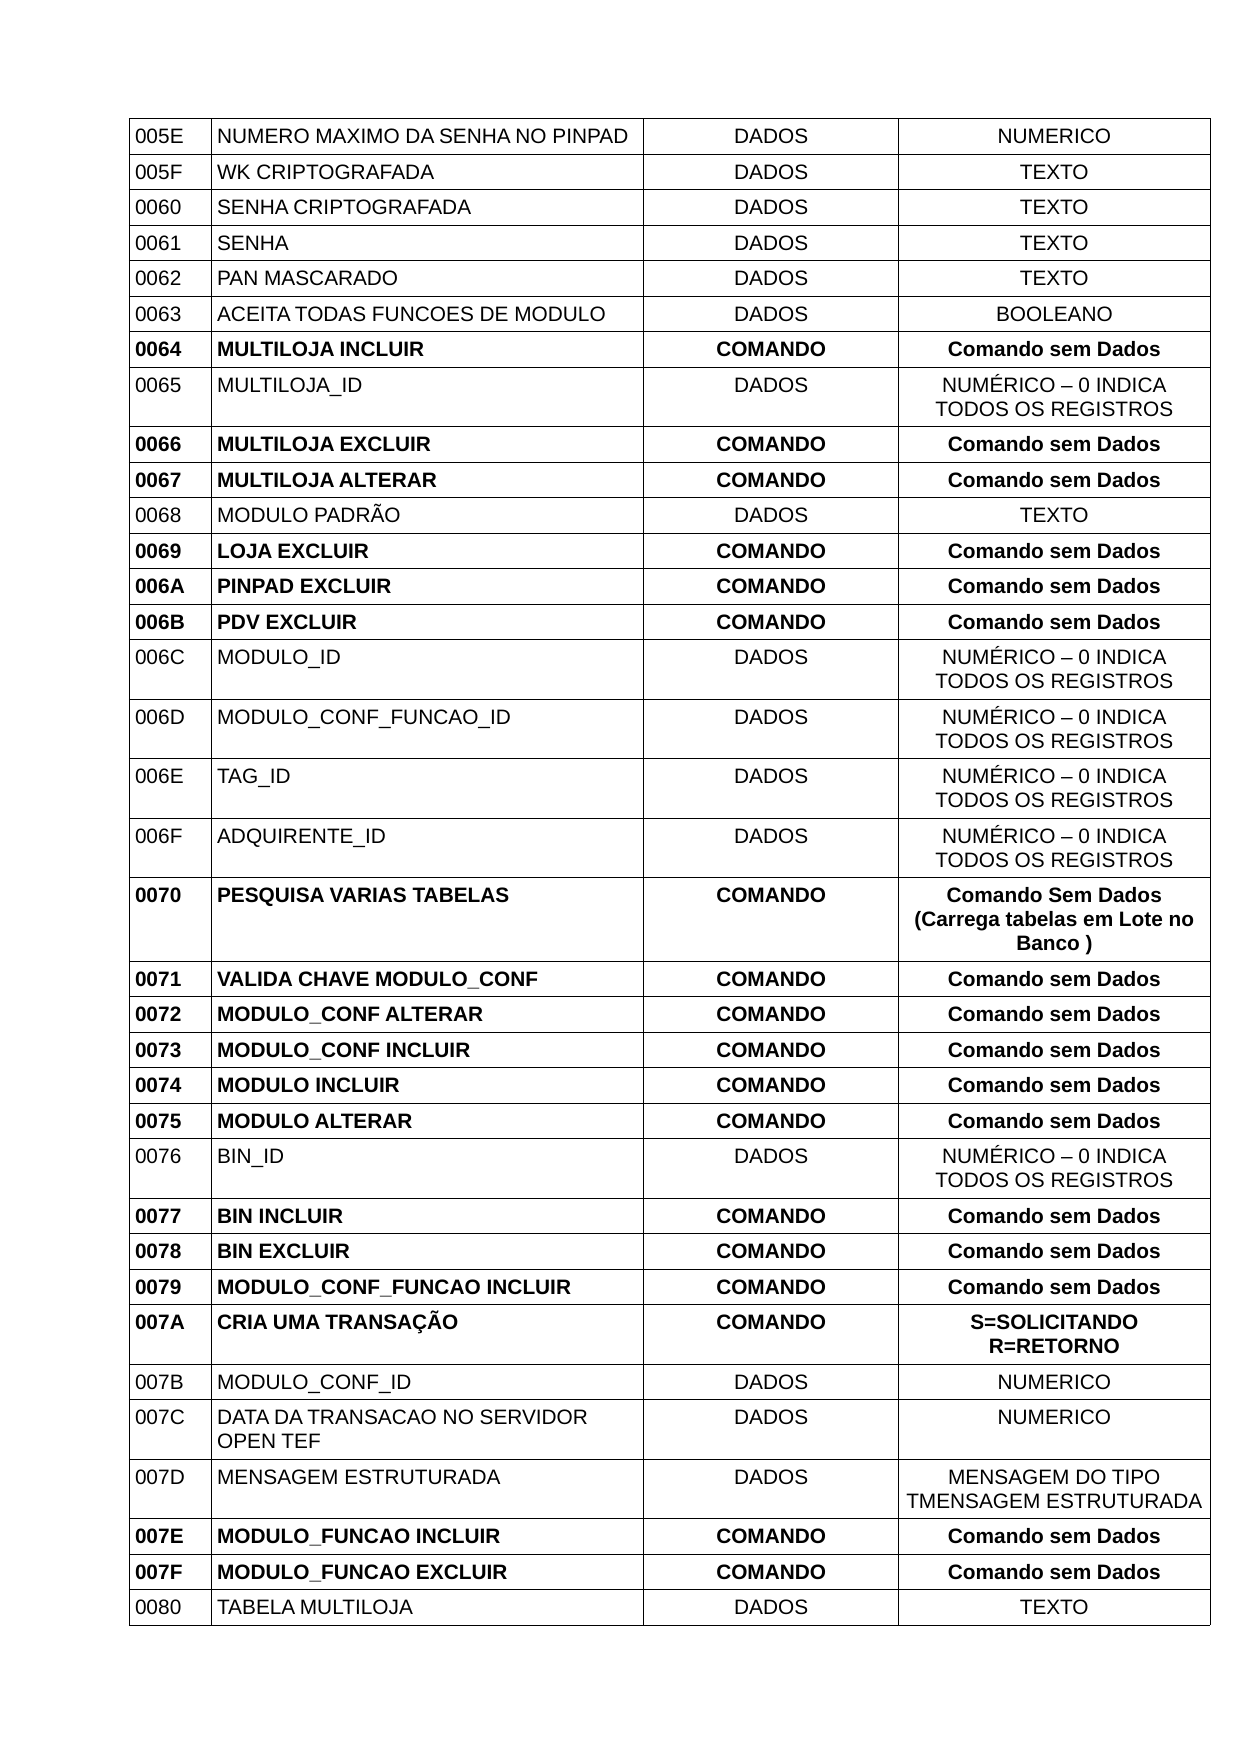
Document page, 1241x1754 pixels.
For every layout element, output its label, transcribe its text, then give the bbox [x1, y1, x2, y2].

table_cell MENSAGEM ESTRUTURADA [212, 1460, 643, 1518]
table_cell MODULO ALTERAR [212, 1104, 643, 1138]
table_cell COMANDO [644, 605, 898, 639]
table_cell Comando sem Dados [899, 1033, 1210, 1067]
table_cell DADOS [644, 119, 898, 154]
table_cell 006A [130, 569, 211, 604]
table_cell MODULO_FUNCAO INCLUIR [212, 1519, 643, 1554]
table_cell 0065 [130, 368, 211, 426]
table_cell BIN INCLUIR [212, 1199, 643, 1233]
table_cell COMANDO [644, 1519, 898, 1554]
table_cell BIN_ID [212, 1139, 643, 1198]
table_cell COMANDO [644, 1199, 898, 1233]
table_cell PESQUISA VARIAS TABELAS [212, 878, 643, 961]
table_cell DADOS [644, 368, 898, 426]
table_cell DADOS [644, 640, 898, 699]
table_cell DADOS [644, 1460, 898, 1518]
table_cell TEXTO [899, 1590, 1210, 1625]
table_cell Comando Sem Dados (Carrega tabelas em Lote no Banco ) [899, 878, 1210, 961]
table_cell LOJA EXCLUIR [212, 534, 643, 568]
table_cell NUMERO MAXIMO DA SENHA NO PINPAD [212, 119, 643, 154]
table_cell COMANDO [644, 1305, 898, 1364]
table_cell PINPAD EXCLUIR [212, 569, 643, 604]
table_cell 0078 [130, 1234, 211, 1269]
table_cell Comando sem Dados [899, 1555, 1210, 1589]
table_cell S=SOLICITANDO R=RETORNO [899, 1305, 1210, 1364]
table_cell SENHA CRIPTOGRAFADA [212, 190, 643, 225]
table_cell DADOS [644, 190, 898, 225]
table_cell MODULO_CONF_FUNCAO INCLUIR [212, 1270, 643, 1304]
table_cell ACEITA TODAS FUNCOES DE MODULO [212, 297, 643, 331]
table_cell 0068 [130, 498, 211, 533]
table_cell TAG_ID [212, 759, 643, 818]
table_cell 0079 [130, 1270, 211, 1304]
table_cell Comando sem Dados [899, 1068, 1210, 1103]
table_cell NUMÉRICO – 0 INDICA TODOS OS REGISTROS [899, 368, 1210, 426]
table_cell 006D [130, 700, 211, 758]
table_cell MODULO_CONF_ID [212, 1365, 643, 1399]
table_cell WK CRIPTOGRAFADA [212, 155, 643, 189]
table_cell NUMERICO [899, 1365, 1210, 1399]
table_cell TEXTO [899, 226, 1210, 260]
table_cell VALIDA CHAVE MODULO_CONF [212, 962, 643, 996]
table_cell 0061 [130, 226, 211, 260]
table_cell Comando sem Dados [899, 605, 1210, 639]
table_cell MODULO_FUNCAO EXCLUIR [212, 1555, 643, 1589]
table_cell MODULO_CONF_FUNCAO_ID [212, 700, 643, 758]
table_cell Comando sem Dados [899, 332, 1210, 367]
table_cell COMANDO [644, 534, 898, 568]
table_cell MODULO_CONF ALTERAR [212, 997, 643, 1032]
table_cell 0060 [130, 190, 211, 225]
table_cell Comando sem Dados [899, 962, 1210, 996]
table_cell NUMÉRICO – 0 INDICA TODOS OS REGISTROS [899, 759, 1210, 818]
table_cell 007C [130, 1400, 211, 1459]
table_cell COMANDO [644, 463, 898, 497]
table_cell DADOS [644, 1400, 898, 1459]
table_cell MODULO PADRÃO [212, 498, 643, 533]
table_cell 0080 [130, 1590, 211, 1625]
table_cell Comando sem Dados [899, 1234, 1210, 1269]
table_cell 005F [130, 155, 211, 189]
table_cell DADOS [644, 1590, 898, 1625]
table_cell MULTILOJA EXCLUIR [212, 427, 643, 462]
table_cell DATA DA TRANSACAO NO SERVIDOR OPEN TEF [212, 1400, 643, 1459]
table_cell COMANDO [644, 332, 898, 367]
table_cell MULTILOJA_ID [212, 368, 643, 426]
table_cell COMANDO [644, 427, 898, 462]
table_cell MENSAGEM DO TIPO TMENSAGEM ESTRUTURADA [899, 1460, 1210, 1518]
table_cell BIN EXCLUIR [212, 1234, 643, 1269]
table_cell Comando sem Dados [899, 427, 1210, 462]
table_cell DADOS [644, 759, 898, 818]
table_cell NUMÉRICO – 0 INDICA TODOS OS REGISTROS [899, 700, 1210, 758]
table_cell DADOS [644, 1365, 898, 1399]
table_cell TEXTO [899, 261, 1210, 296]
table_cell COMANDO [644, 1555, 898, 1589]
table_cell MODULO INCLUIR [212, 1068, 643, 1103]
table_cell TABELA MULTILOJA [212, 1590, 643, 1625]
table_cell 0062 [130, 261, 211, 296]
table_cell CRIA UMA TRANSAÇÃO [212, 1305, 643, 1364]
table_cell PAN MASCARADO [212, 261, 643, 296]
table_cell MODULO_ID [212, 640, 643, 699]
table_cell 0076 [130, 1139, 211, 1198]
table_cell 005E [130, 119, 211, 154]
table_cell COMANDO [644, 1033, 898, 1067]
table_cell PDV EXCLUIR [212, 605, 643, 639]
table_cell NUMERICO [899, 1400, 1210, 1459]
table_cell ADQUIRENTE_ID [212, 819, 643, 877]
table_cell COMANDO [644, 569, 898, 604]
table_cell DADOS [644, 297, 898, 331]
table_cell NUMÉRICO – 0 INDICA TODOS OS REGISTROS [899, 1139, 1210, 1198]
table_cell Comando sem Dados [899, 569, 1210, 604]
table_cell 007E [130, 1519, 211, 1554]
table_cell 0064 [130, 332, 211, 367]
table_cell COMANDO [644, 878, 898, 961]
table_cell DADOS [644, 261, 898, 296]
table_cell COMANDO [644, 1068, 898, 1103]
table_cell DADOS [644, 1139, 898, 1198]
table_cell 0071 [130, 962, 211, 996]
table_cell DADOS [644, 498, 898, 533]
table_cell 0077 [130, 1199, 211, 1233]
table_cell 0069 [130, 534, 211, 568]
table_cell 006E [130, 759, 211, 818]
table_cell COMANDO [644, 1234, 898, 1269]
table_cell BOOLEANO [899, 297, 1210, 331]
table_cell Comando sem Dados [899, 463, 1210, 497]
table_cell COMANDO [644, 997, 898, 1032]
table_cell 0075 [130, 1104, 211, 1138]
table_cell 0073 [130, 1033, 211, 1067]
table_cell DADOS [644, 155, 898, 189]
table_cell MODULO_CONF INCLUIR [212, 1033, 643, 1067]
table_cell NUMÉRICO – 0 INDICA TODOS OS REGISTROS [899, 640, 1210, 699]
table_cell COMANDO [644, 962, 898, 996]
table_cell 0074 [130, 1068, 211, 1103]
table_cell 006F [130, 819, 211, 877]
table_cell 006B [130, 605, 211, 639]
table_cell 0070 [130, 878, 211, 961]
table_cell 0063 [130, 297, 211, 331]
table_cell 0067 [130, 463, 211, 497]
table_cell Comando sem Dados [899, 1270, 1210, 1304]
table_cell MULTILOJA INCLUIR [212, 332, 643, 367]
table_cell COMANDO [644, 1104, 898, 1138]
table_cell TEXTO [899, 190, 1210, 225]
table_cell DADOS [644, 819, 898, 877]
table_cell 007D [130, 1460, 211, 1518]
table_cell 0066 [130, 427, 211, 462]
table_cell COMANDO [644, 1270, 898, 1304]
table_cell MULTILOJA ALTERAR [212, 463, 643, 497]
table_cell 007F [130, 1555, 211, 1589]
table_cell Comando sem Dados [899, 1199, 1210, 1233]
table_cell Comando sem Dados [899, 1519, 1210, 1554]
table_cell Comando sem Dados [899, 997, 1210, 1032]
table_cell 007A [130, 1305, 211, 1364]
table_cell DADOS [644, 700, 898, 758]
table_cell TEXTO [899, 498, 1210, 533]
table_cell 007B [130, 1365, 211, 1399]
table_cell Comando sem Dados [899, 1104, 1210, 1138]
table_cell NUMERICO [899, 119, 1210, 154]
table_cell DADOS [644, 226, 898, 260]
table_cell Comando sem Dados [899, 534, 1210, 568]
table_cell 006C [130, 640, 211, 699]
table_cell SENHA [212, 226, 643, 260]
table_cell NUMÉRICO – 0 INDICA TODOS OS REGISTROS [899, 819, 1210, 877]
table_cell 0072 [130, 997, 211, 1032]
table_cell TEXTO [899, 155, 1210, 189]
